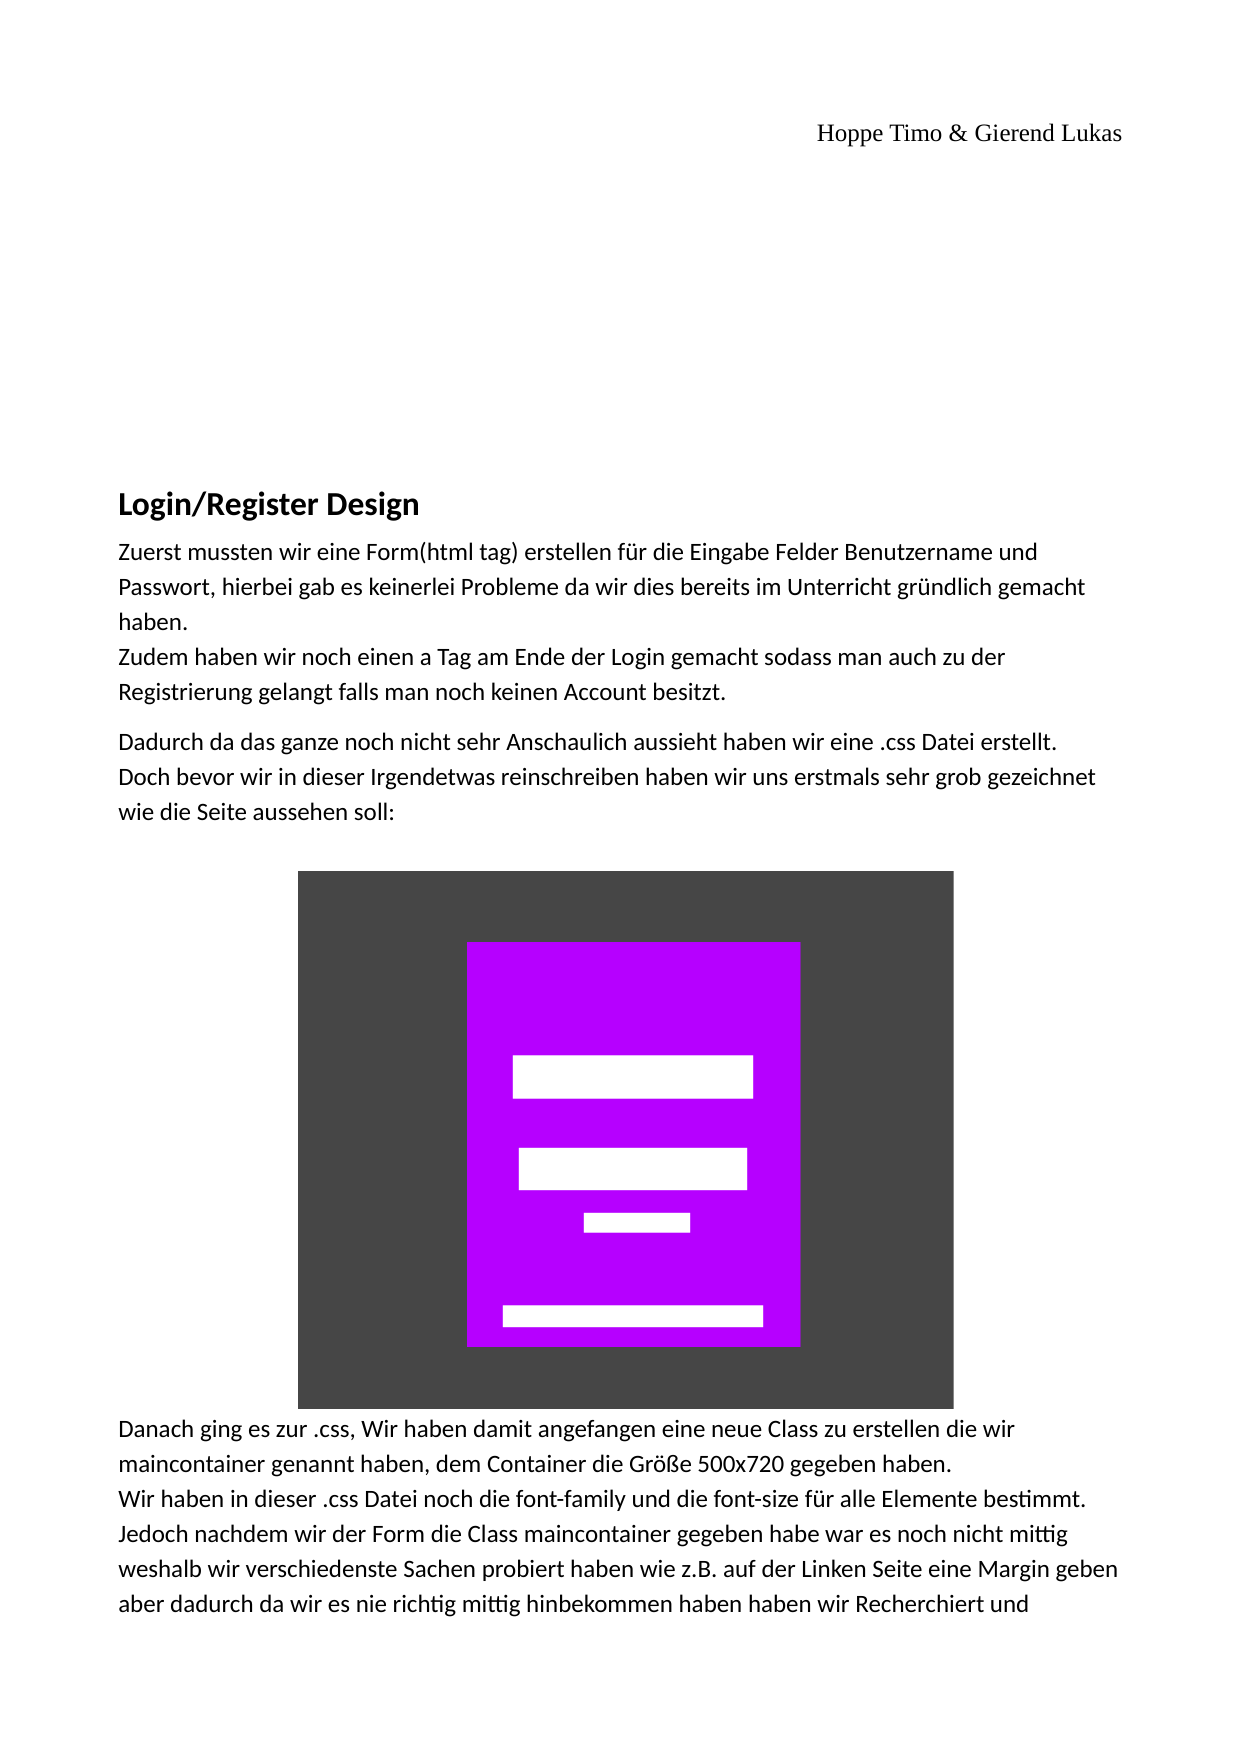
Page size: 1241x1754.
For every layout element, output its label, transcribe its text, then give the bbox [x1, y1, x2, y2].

picture [298, 871, 954, 1409]
text Zuerst mussten wir eine Form(html tag) erstellen für die Eingabe Felder Benutzername und Passwort, hierbei gab es keinerlei Probleme da wir dies bereits im Unterricht gründlich gemacht haben. Zudem haben wir noch einen a Tag am Ende der Login gemacht sodass man auch zu der Registrierung gelangt falls man noch keinen Account besitzt. [118, 536, 1122, 707]
text Dadurch da das ganze noch nicht sehr Anschaulich aussieht haben wir eine .css Datei erstellt. Doch bevor wir in dieser Irgendetwas reinschreiben haben wir uns erstmals sehr grob gezeichnet wie die Seite aussehen soll: [118, 726, 1122, 826]
subtitle Login/Register Design [118, 483, 1122, 524]
text Danach ging es zur .css, Wir haben damit angefangen eine neue Class zu erstellen die wir maincontainer genannt haben, dem Container die Größe 500x720 gegeben haben. Wir haben in dieser .css Datei noch die font-family und die font-size für alle Elemente bestimmt. Jedoch nachdem wir der Form die Class maincontainer gegeben habe war es noch nicht mittig weshalb wir verschiedenste Sachen probiert haben wie z.B. auf der Linken Seite eine Margin geben aber dadurch da wir es nie richtig mittig hinbekommen haben haben wir Recherchiert und [118, 845, 1122, 1619]
